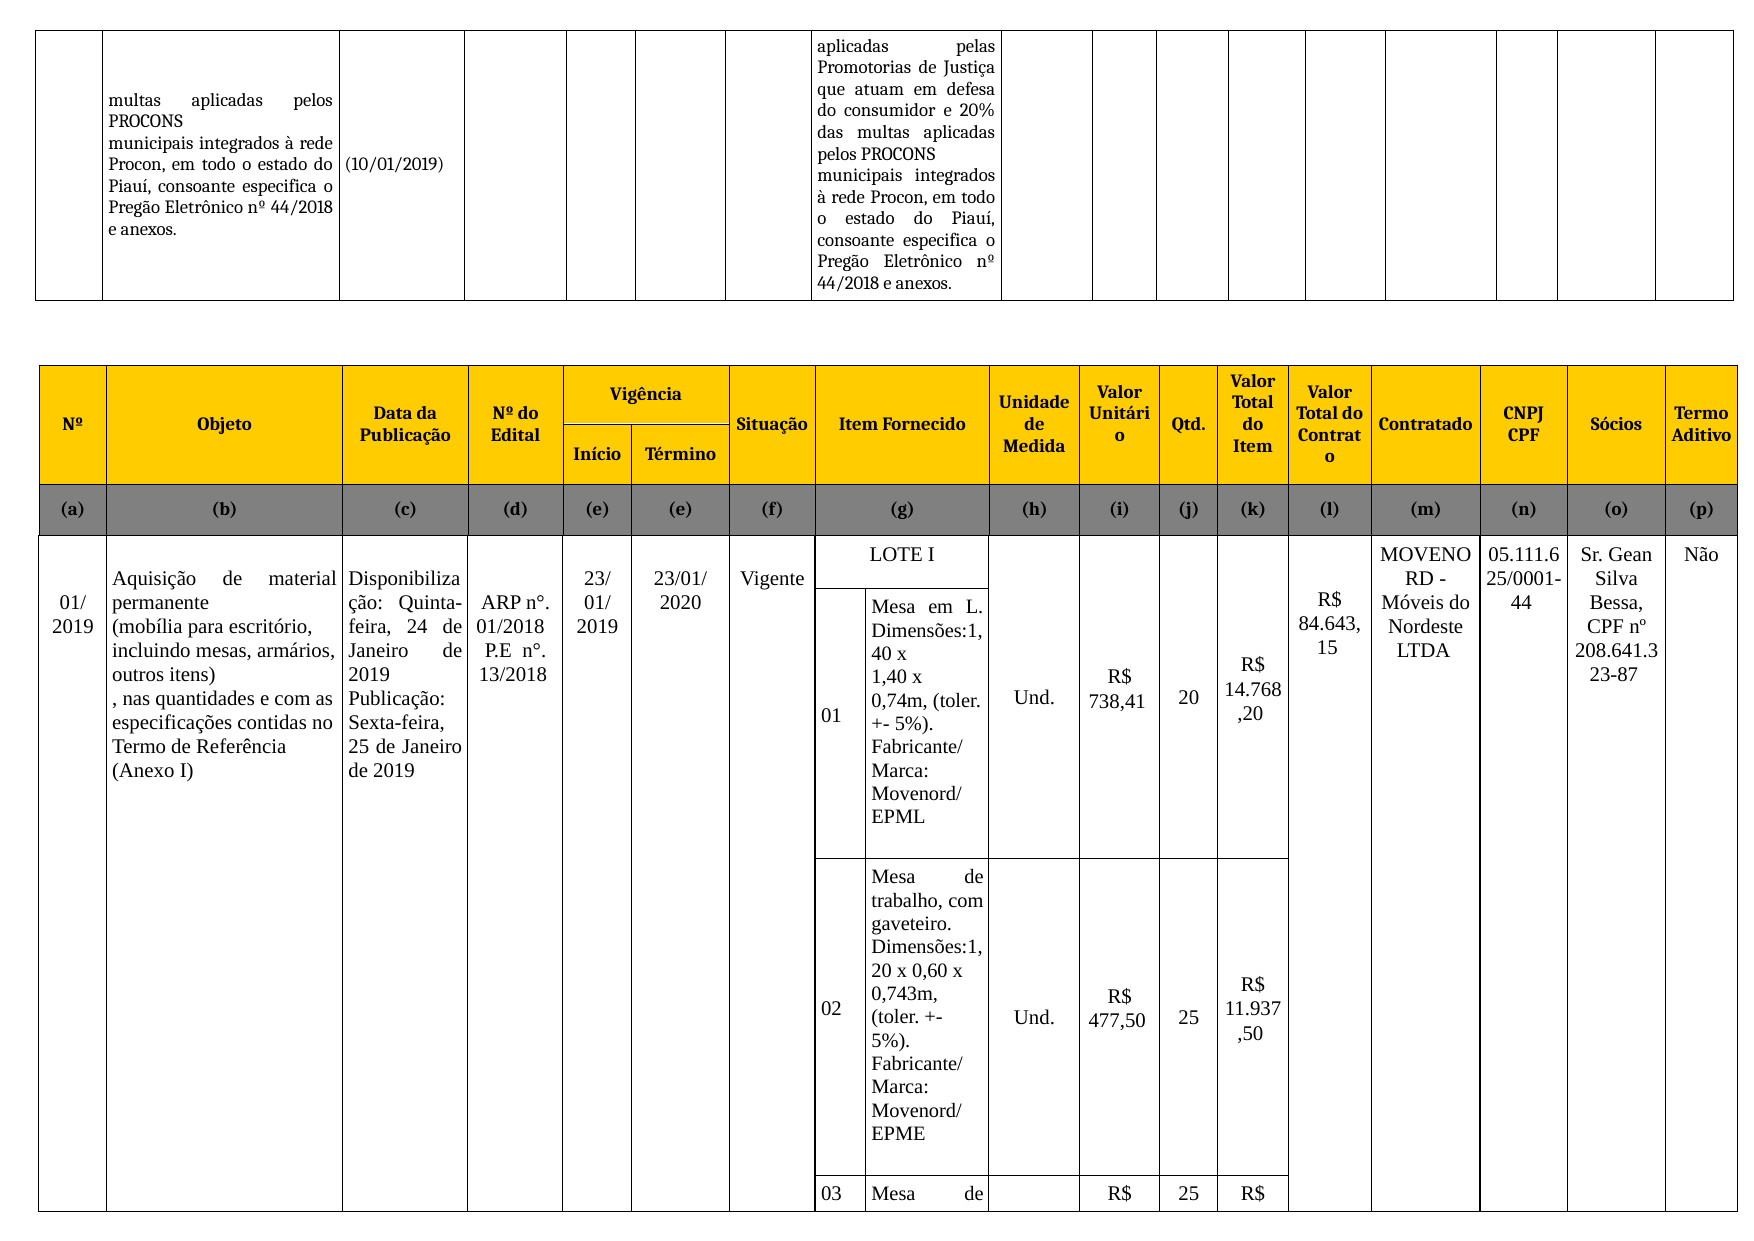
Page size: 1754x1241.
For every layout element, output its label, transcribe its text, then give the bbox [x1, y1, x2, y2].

table_cell [636, 31, 725, 300]
table_cell R$ 738,41 [1080, 536, 1159, 858]
table_cell [1306, 31, 1385, 300]
table_header Situação [730, 366, 815, 484]
table_cell [465, 31, 566, 300]
table_cell (l) [1289, 485, 1371, 535]
table_cell - [1093, 31, 1156, 300]
table_cell Disponibilização: Quinta-feira, 24 de Janeiro de 2019 Publicação: Sexta-feira, 25 de Janeiro de 2019 [343, 536, 467, 1211]
table_cell [1497, 31, 1557, 300]
table_cell (p) [1666, 485, 1737, 535]
table_cell ARP n°. 01/2018 P.E n°. 13/2018 [468, 536, 562, 1211]
table_cell 03 [816, 1176, 865, 1211]
table_cell 05.111.625/0001-44 [1481, 536, 1567, 1211]
table_cell [1386, 31, 1496, 300]
table_cell [1656, 31, 1733, 300]
table_cell LOTE I [816, 536, 988, 588]
table_cell (a) [40, 485, 106, 535]
table_header Qtd. [1160, 366, 1217, 484]
table_cell Sr. Gean Silva Bessa, CPF nº 208.641.323-87 [1568, 536, 1665, 1211]
table_cell (e) [564, 485, 631, 535]
table_cell (k) [1218, 485, 1288, 535]
table_cell (n) [1481, 485, 1567, 535]
table_header Valor Unitário [1080, 366, 1159, 484]
table_cell R$ 84.643,15 [1289, 536, 1371, 1211]
table_cell (j) [1160, 485, 1217, 535]
table_header Item Fornecido [816, 366, 989, 484]
table_cell - [1229, 31, 1305, 300]
table_header Contratado [1372, 366, 1480, 484]
table_header Data da Publicação [343, 366, 468, 484]
table_cell 01 [816, 589, 865, 858]
table_cell - [1002, 31, 1092, 300]
table_header Objeto [107, 366, 342, 484]
table_header Nº [40, 366, 106, 484]
table_cell 23/ 01/ 2019 [563, 536, 631, 1211]
table_cell Não [1666, 536, 1737, 1211]
table_header Nº do Edital [469, 366, 563, 484]
table_header Valor Total do Item [1218, 366, 1288, 484]
table_cell (c) [343, 485, 468, 535]
table_header Sócios [1568, 366, 1665, 484]
table_cell 02 [816, 859, 865, 1174]
table_cell Mesa de trabalho, com gaveteiro. Dimensões:1,20 x 0,60 x 0,743m, (toler. +- 5%). Fabricante/Marca: Movenord/EPME [866, 859, 988, 1174]
table_cell R$ 11.937,50 [1218, 859, 1288, 1174]
table_cell 23/01/ 2020 [632, 536, 729, 1211]
table_cell Término [632, 425, 729, 484]
table_cell 01/ 2019 [39, 536, 106, 1211]
table_cell (f) [730, 485, 815, 535]
table_cell R$ [1218, 1176, 1288, 1211]
table_header Vigência [564, 366, 729, 423]
table_cell [567, 31, 635, 300]
table_cell (d) [469, 485, 563, 535]
table_cell [989, 1176, 1079, 1211]
table_cell (o) [1568, 485, 1665, 535]
table_cell R$ 477,50 [1080, 859, 1159, 1174]
table_cell (e) [632, 485, 729, 535]
table_cell Und. [989, 859, 1079, 1174]
table_cell [726, 31, 811, 300]
table_cell [1558, 31, 1655, 300]
table_cell R$ [1080, 1176, 1159, 1211]
table_header Valor Total do Contrato [1289, 366, 1371, 484]
table_cell (i) [1080, 485, 1159, 535]
table_cell Und. [989, 536, 1079, 858]
table_cell Aquisição de material permanente (mobília para escritório, incluindo mesas, armários, outros itens) , nas quantidades e com as especificações contidas no Termo de Referência (Anexo I) [107, 536, 342, 1211]
table_cell multas aplicadas pelos PROCONS municipais integrados à rede Procon, em todo o estado do Piauí, consoante especifica o Pregão Eletrônico nº 44/2018 e anexos. [103, 31, 339, 300]
table_header Unidade de Medida [990, 366, 1079, 484]
table_cell (h) [990, 485, 1079, 535]
table_cell - [1157, 31, 1228, 300]
table_cell Início [564, 425, 631, 484]
table_header Termo Aditivo [1666, 366, 1737, 484]
table_cell 25 [1160, 859, 1217, 1174]
table_cell aplicadas pelas Promotorias de Justiça que atuam em defesa do consumidor e 20% das multas aplicadas pelos PROCONS municipais integrados à rede Procon, em todo o estado do Piauí, consoante especifica o Pregão Eletrônico nº 44/2018 e anexos. [812, 31, 1001, 300]
table_cell 20 [1160, 536, 1217, 858]
table_cell (b) [107, 485, 342, 535]
table_cell [36, 31, 102, 300]
table_cell (10/01/2019) [340, 31, 464, 300]
table_cell (m) [1372, 485, 1480, 535]
table_cell Mesa de [866, 1176, 988, 1211]
table_cell 25 [1160, 1176, 1217, 1211]
table_cell MOVENORD - Móveis do Nordeste LTDA [1372, 536, 1479, 1211]
table_cell Mesa em L. Dimensões:1,40 x 1,40 x 0,74m, (toler. +- 5%). Fabricante/Marca: Movenord/EPML [866, 589, 988, 858]
table_cell Vigente [730, 536, 814, 1211]
table_cell R$ 14.768,20 [1218, 536, 1288, 858]
table_header CNPJ CPF [1481, 366, 1567, 484]
table_cell (g) [816, 485, 989, 535]
